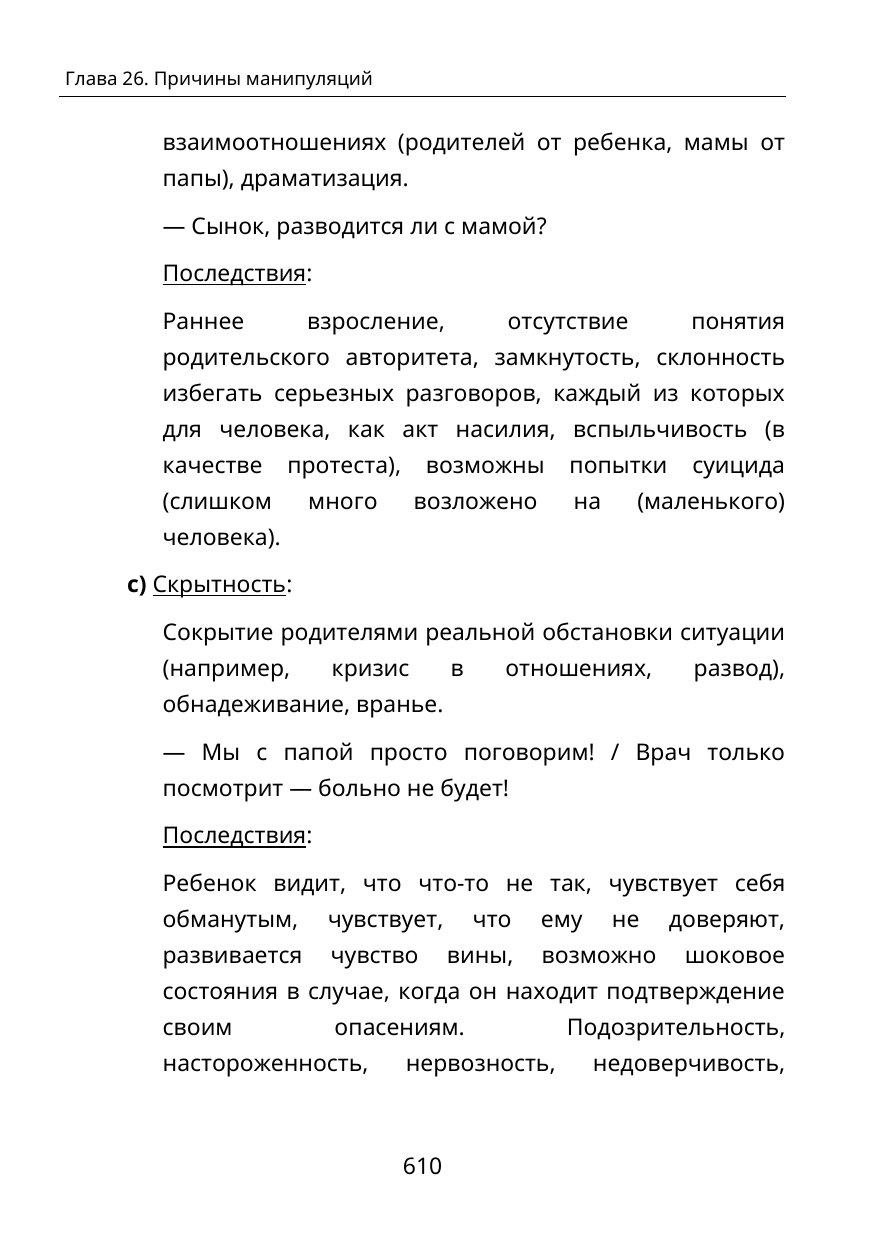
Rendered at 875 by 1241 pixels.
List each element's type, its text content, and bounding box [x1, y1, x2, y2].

list Ребенок видит, что что-то не так, чувствует себя обманутым, чувствует, что ему не доверяют, развивается чувство вины, возможно шоковое состояния в случае, когда он находит подтверждение своим опасениям. Подозрительность, настороженность, нервозность, недоверчивость, [121, 867, 786, 1078]
list — Мы с папой просто поговорим! / Врач только посмотрит — больно не будет! [121, 736, 786, 803]
list Последствия: [121, 257, 786, 289]
list Раннее взросление, отсутствие понятия родительского авторитета, замкнутость, склонность избегать серьезных разговоров, каждый из которых для человека, как акт насилия, вспыльчивость (в качестве протеста), возможны попытки суицида (слишком много возложено на (маленького) человека). [121, 305, 786, 552]
list — Сынок, разводится ли с мамой? [121, 210, 786, 241]
list Последствия: [121, 819, 786, 851]
list взаимоотношениях (родителей от ребенка, мамы от папы), драматизация. [121, 126, 786, 193]
list Скрытность: [121, 568, 786, 600]
list Сокрытие родителями реальной обстановки ситуации (например, кризис в отношениях, развод), обнадеживание, вранье. [121, 616, 786, 719]
